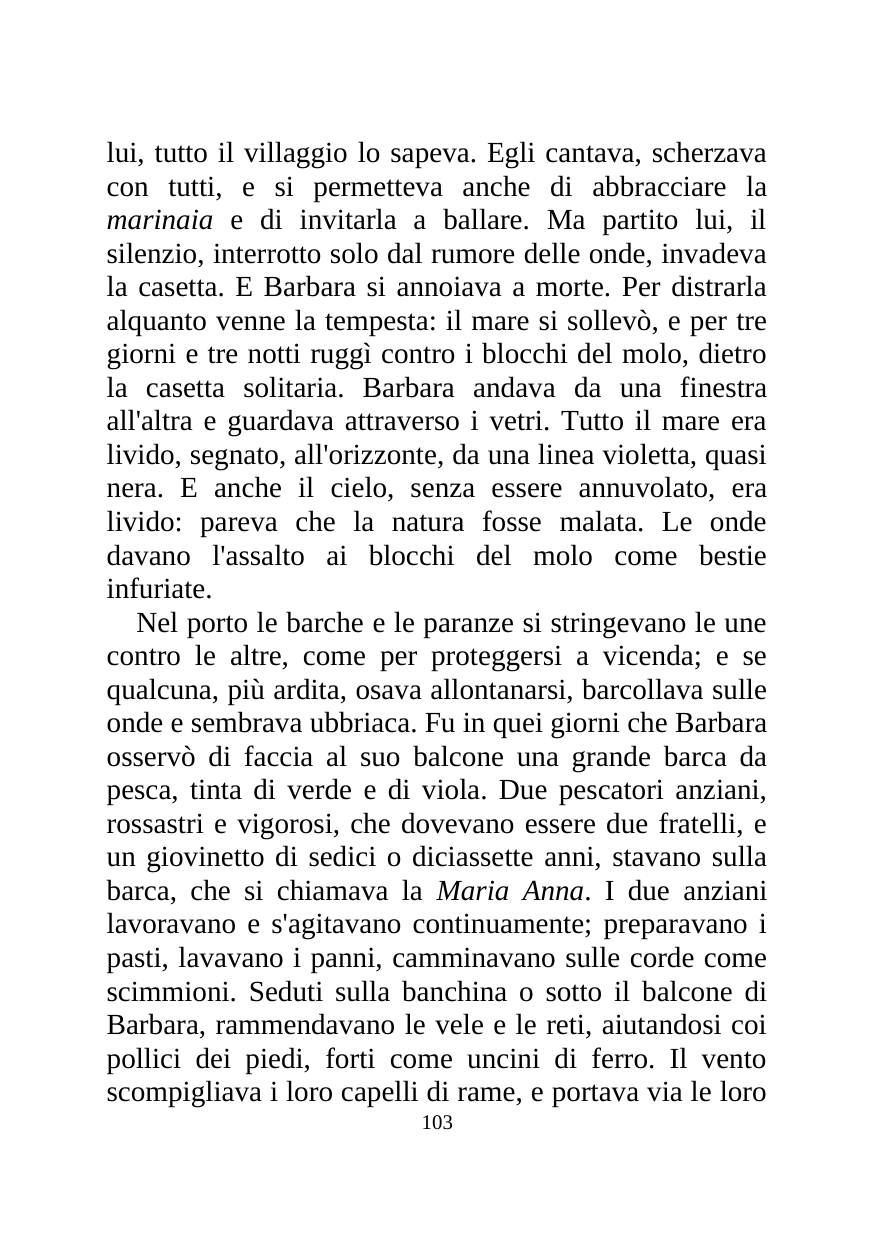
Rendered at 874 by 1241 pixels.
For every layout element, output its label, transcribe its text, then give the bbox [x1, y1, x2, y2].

text lui, tutto il villaggio lo sapeva. Egli cantava, scherzava con tutti, e si permetteva anche di abbracciare la marinaia e di invitarla a ballare. Ma partito lui, il silenzio, interrotto solo dal rumore delle onde, invadeva la casetta. E Barbara si annoiava a morte. Per distrarla alquanto venne la tempesta: il mare si sollevò, e per tre giorni e tre notti ruggì contro i blocchi del molo, dietro la casetta solitaria. Barbara andava da una finestra all'altra e guardava attraverso i vetri. Tutto il mare era livido, segnato, all'orizzonte, da una linea violetta, quasi nera. E anche il cielo, senza essere annuvolato, era livido: pareva che la natura fosse malata. Le onde davano l'assalto ai blocchi del molo come bestie infuriate. [106, 135, 768, 605]
text Nel porto le barche e le paranze si stringevano le une contro le altre, come per proteggersi a vicenda; e se qualcuna, più ardita, osava allontanarsi, barcollava sulle onde e sembrava ubbriaca. Fu in quei giorni che Barbara osservò di faccia al suo balcone una grande barca da pesca, tinta di verde e di viola. Due pescatori anziani, rossastri e vigorosi, che dovevano essere due fratelli, e un giovinetto di sedici o diciassette anni, stavano sulla barca, che si chiamava la Maria Anna. I due anziani lavoravano e s'agitavano continuamente; preparavano i pasti, lavavano i panni, camminavano sulle corde come scimmioni. Seduti sulla banchina o sotto il balcone di Barbara, rammendavano le vele e le reti, aiutandosi coi pollici dei piedi, forti come uncini di ferro. Il vento scompigliava i loro capelli di rame, e portava via le loro [106, 605, 768, 1108]
